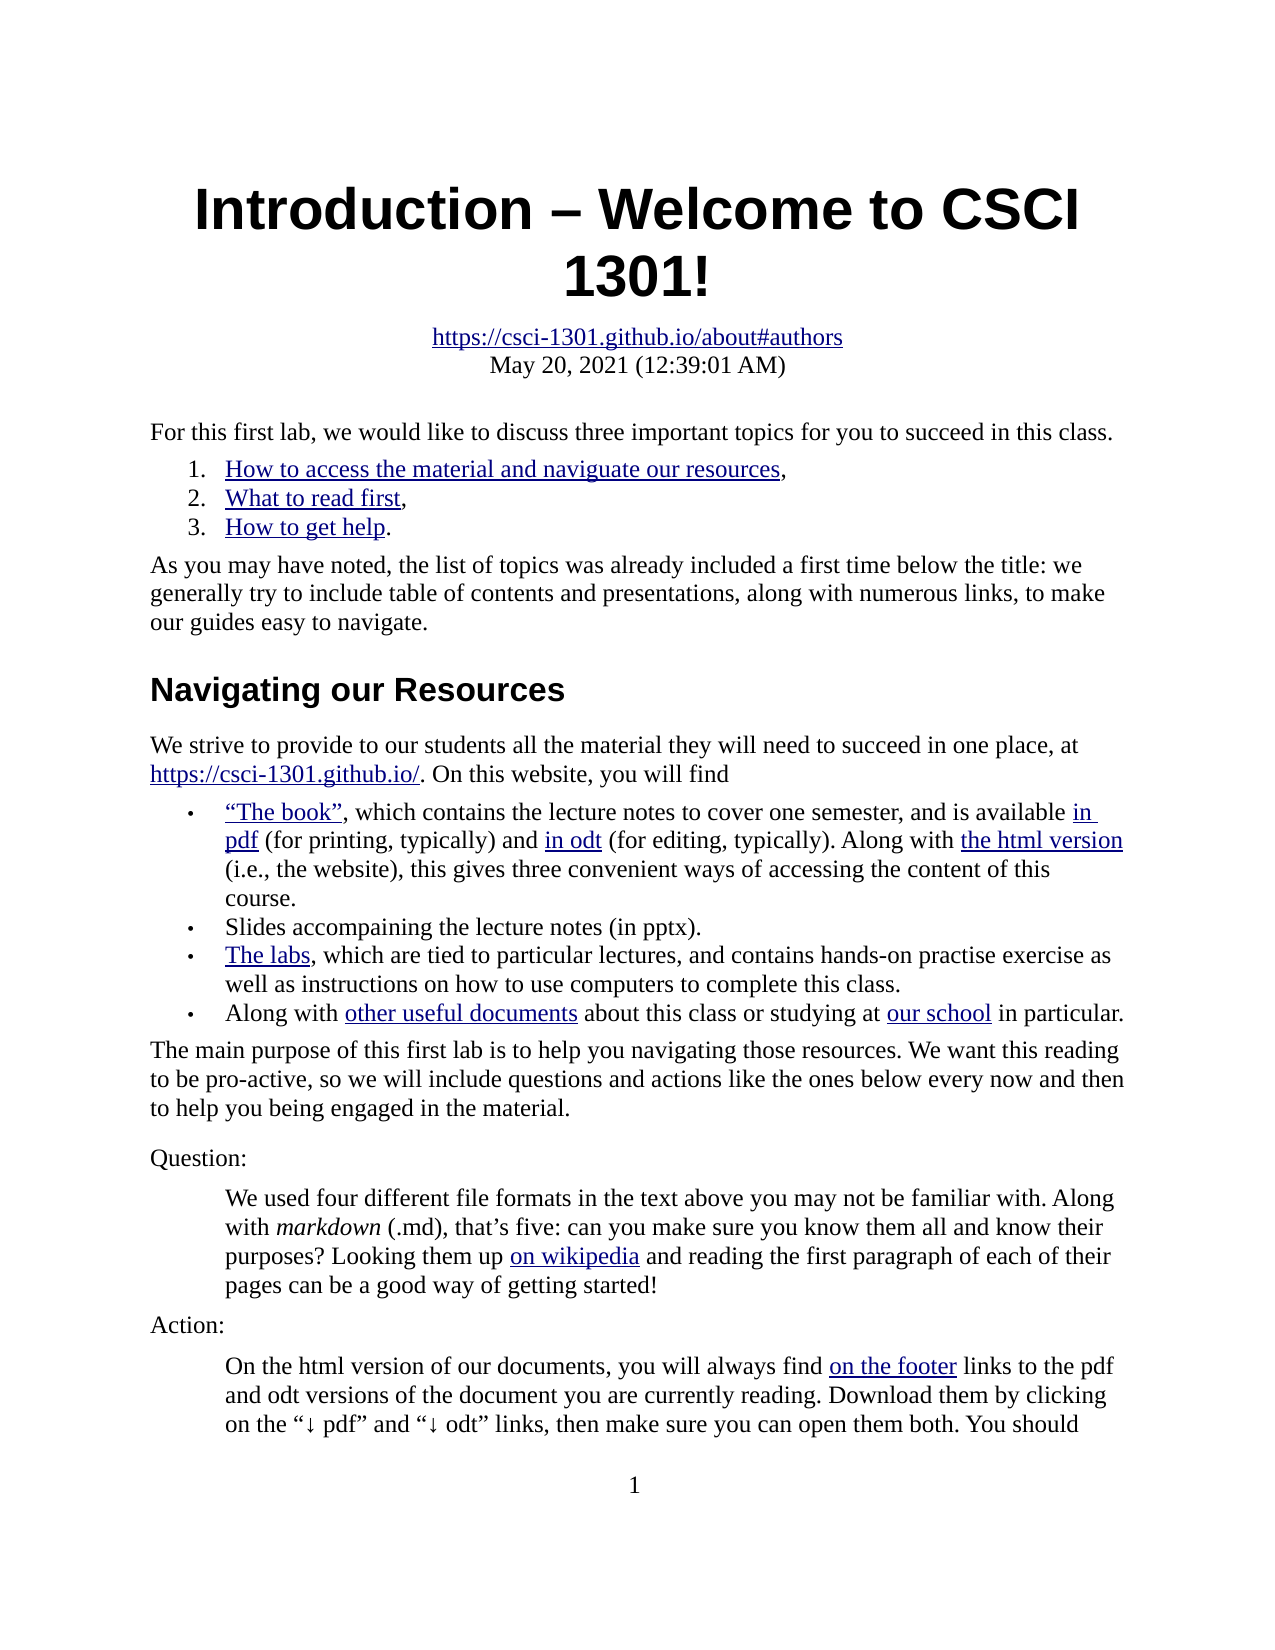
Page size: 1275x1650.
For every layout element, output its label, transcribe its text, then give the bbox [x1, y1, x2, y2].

text As you may have noted, the list of topics was already included a first time below the title: we generally try to include table of contents and presentations, along with numerous links, to make our guides easy to navigate. [150, 550, 1125, 636]
subtitle Navigating our Resources [150, 670, 1125, 709]
text For this first lab, we would like to discuss three important topics for you to succeed in this class. [150, 417, 1125, 446]
text We used four different file formats in the text above you may not be familiar with. Along with markdown (.md), that’s five: can you make sure you know them all and know their purposes? Looking them up on wikipedia and reading the first paragraph of each of their pages can be a good way of getting started! [225, 1183, 1125, 1298]
text Action: [150, 1310, 1125, 1339]
list The labs, which are tied to particular lectures, and contains hands-on practise exercise as well as instructions on how to use computers to complete this class. [187, 940, 1125, 998]
title Introduction – Welcome to CSCI 1301! [150, 175, 1125, 309]
text Question: [150, 1143, 1125, 1171]
list Along with other useful documents about this class or studying at our school in particular. [187, 998, 1125, 1027]
text The main purpose of this first lab is to help you navigating those resources. We want this reading to be pro-active, so we will include questions and actions like the ones below every now and then to help you being engaged in the material. [150, 1036, 1125, 1122]
list How to access the material and naviguate our resources, [187, 454, 1125, 483]
list Slides accompaining the lecture notes (in pptx). [187, 912, 1125, 940]
text May 20, 2021 (12:39:01 AM) [150, 350, 1125, 379]
list What to read first, [187, 483, 1125, 512]
list “The book”, which contains the lecture notes to cover one semester, and is available in pdf (for printing, typically) and in odt (for editing, typically). Along with the html version (i.e., the website), this gives three convenient ways of accessing the content of this course. [187, 797, 1125, 912]
text On the html version of our documents, you will always find on the footer links to the pdf and odt versions of the document you are currently reading. Download them by clicking on the “↓ pdf” and “↓ odt” links, then make sure you can open them both. You should [225, 1351, 1125, 1437]
text We strive to provide to our students all the material they will need to succeed in one place, at https://csci-1301.github.io/. On this website, you will find [150, 730, 1125, 788]
text https://csci-1301.github.io/about#authors [150, 322, 1125, 350]
list How to get help. [187, 512, 1125, 541]
